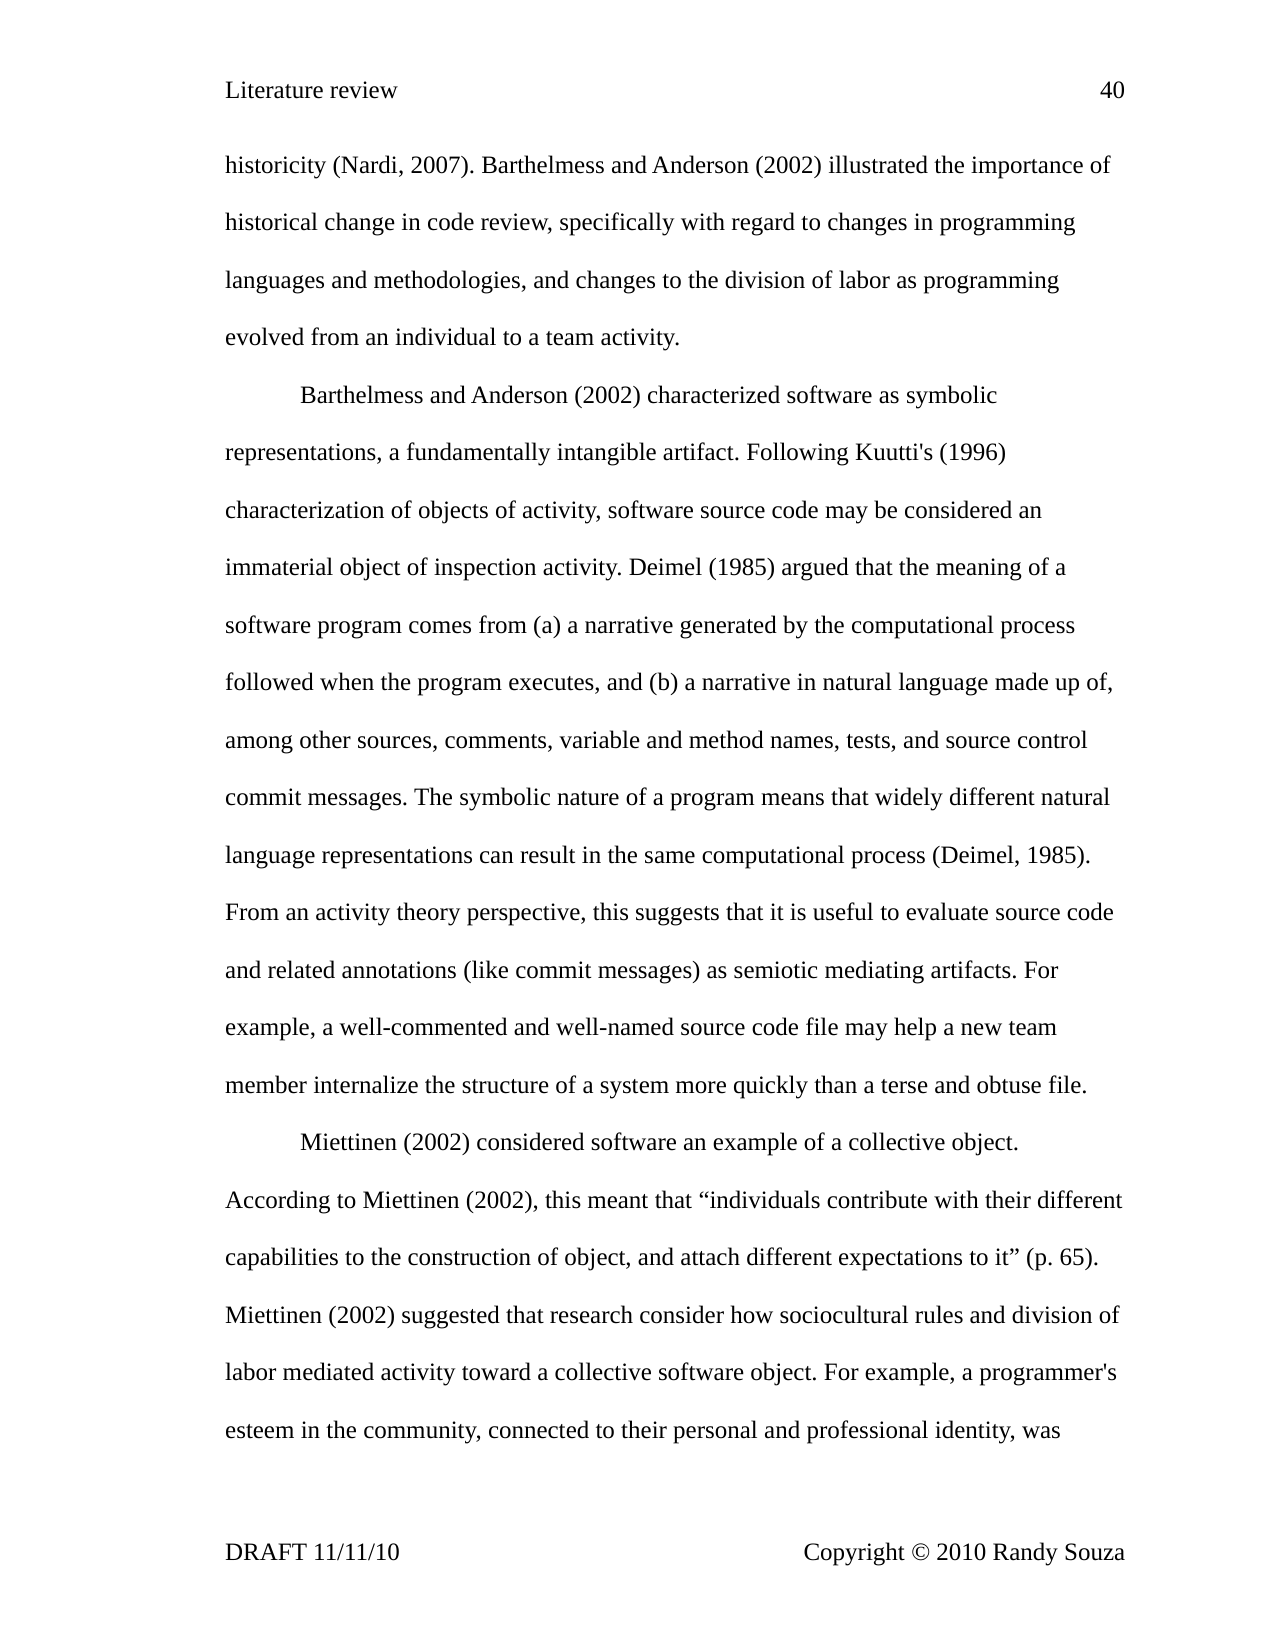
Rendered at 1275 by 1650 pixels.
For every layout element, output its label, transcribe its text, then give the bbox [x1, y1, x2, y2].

text historicity (Nardi, 2007). Barthelmess and Anderson (2002) illustrated the importance of historical change in code review, specifically with regard to changes in programming languages and methodologies, and changes to the division of labor as programming evolved from an individual to a team activity. [225, 150, 1125, 351]
text Barthelmess and Anderson (2002) characterized software as symbolic representations, a fundamentally intangible artifact. Following Kuutti's (1996) characterization of objects of activity, software source code may be considered an immaterial object of inspection activity. Deimel (1985) argued that the meaning of a software program comes from (a) a narrative generated by the computational process followed when the program executes, and (b) a narrative in natural language made up of, among other sources, comments, variable and method names, tests, and source control commit messages. The symbolic nature of a program means that widely different natural language representations can result in the same computational process (Deimel, 1985). From an activity theory perspective, this suggests that it is useful to evaluate source code and related annotations (like commit messages) as semiotic mediating artifacts. For example, a well-commented and well-named source code file may help a new team member internalize the structure of a system more quickly than a terse and obtuse file. [225, 380, 1125, 1099]
text Miettinen (2002) considered software an example of a collective object. According to Miettinen (2002), this meant that “individuals contribute with their different capabilities to the construction of object, and attach different expectations to it” (p. 65). Miettinen (2002) suggested that research consider how sociocultural rules and division of labor mediated activity toward a collective software object. For example, a programmer's esteem in the community, connected to their personal and professional identity, was [225, 1127, 1125, 1444]
